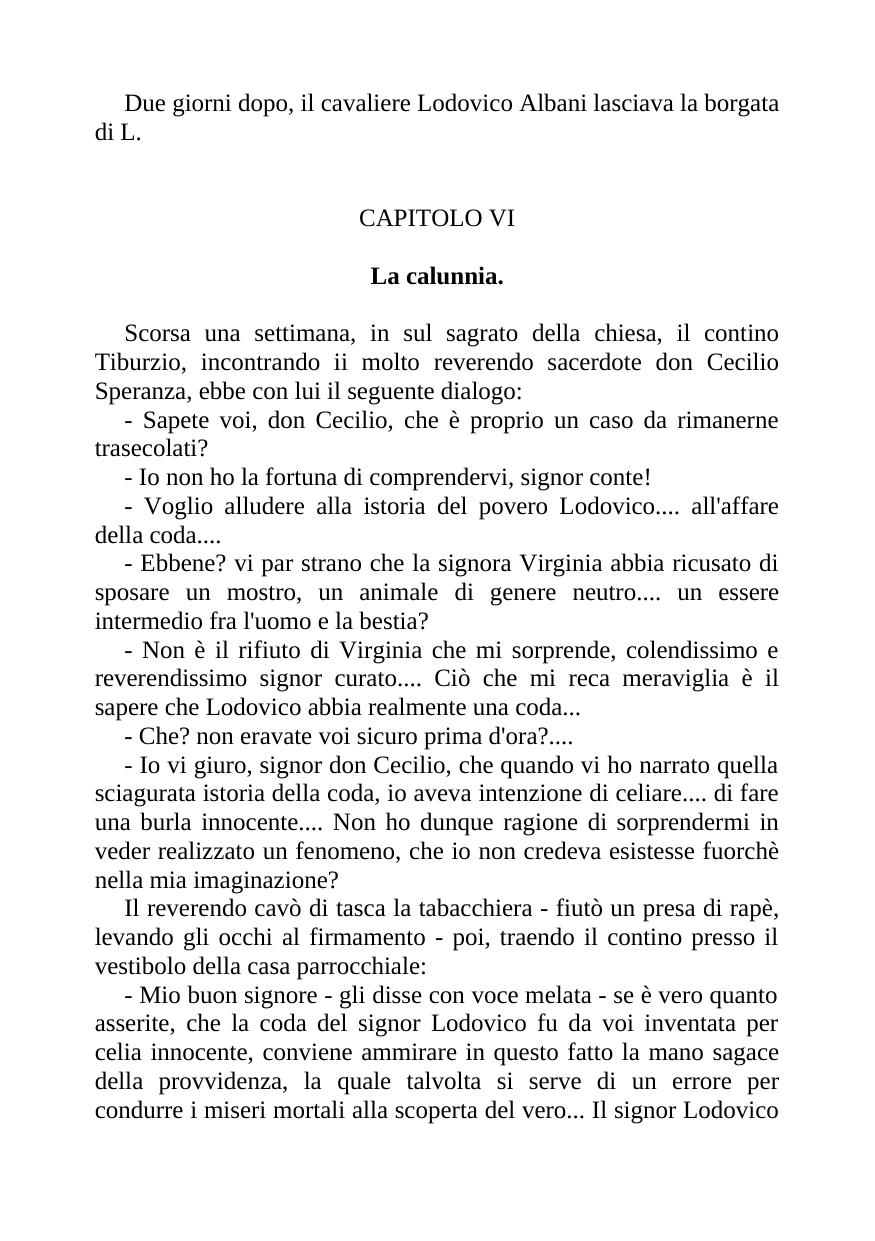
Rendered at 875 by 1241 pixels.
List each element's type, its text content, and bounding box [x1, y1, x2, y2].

text - Sapete voi, don Cecilio, che è proprio un caso da rimanerne trasecolati? [94, 405, 779, 462]
text Scorsa una settimana, in sul sagrato della chiesa, il contino Tiburzio, incontrando ii molto reverendo sacerdote don Cecilio Speranza, ebbe con lui il seguente dialogo: [94, 318, 779, 405]
text Due giorni dopo, il cavaliere Lodovico Albani lasciava la borgata di L. [94, 88, 779, 146]
text - Voglio alludere alla istoria del povero Lodovico.... all'affare della coda.... [94, 491, 779, 548]
text CAPITOLO VI [94, 203, 779, 232]
text - Che? non eravate voi sicuro prima d'ora?.... [94, 721, 779, 750]
text - Ebbene? vi par strano che la signora Virginia abbia ricusato di sposare un mostro, un animale di genere neutro.... un essere intermedio fra l'uomo e la bestia? [94, 548, 779, 635]
text La calunnia. [94, 261, 779, 290]
text - Non è il rifiuto di Virginia che mi sorprende, colendissimo e reverendissimo signor curato.... Ciò che mi reca meraviglia è il sapere che Lodovico abbia realmente una coda... [94, 635, 779, 721]
text - Io non ho la fortuna di comprendervi, signor conte! [94, 462, 779, 491]
text - Io vi giuro, signor don Cecilio, che quando vi ho narrato quella sciagurata istoria della coda, io aveva intenzione di celiare.... di fare una burla innocente.... Non ho dunque ragione di sorprendermi in veder realizzato un fenomeno, che io non credeva esistesse fuorchè nella mia imaginazione? [94, 750, 779, 893]
text Il reverendo cavò di tasca la tabacchiera - fiutò un presa di rapè, levando gli occhi al firmamento - poi, traendo il contino presso il vestibolo della casa parrocchiale: [94, 893, 779, 980]
text - Mio buon signore - gli disse con voce melata - se è vero quanto asserite, che la coda del signor Lodovico fu da voi inventata per celia innocente, conviene ammirare in questo fatto la mano sagace della provvidenza, la quale talvolta si serve di un errore per condurre i miseri mortali alla scoperta del vero... Il signor Lodovico [94, 980, 779, 1123]
